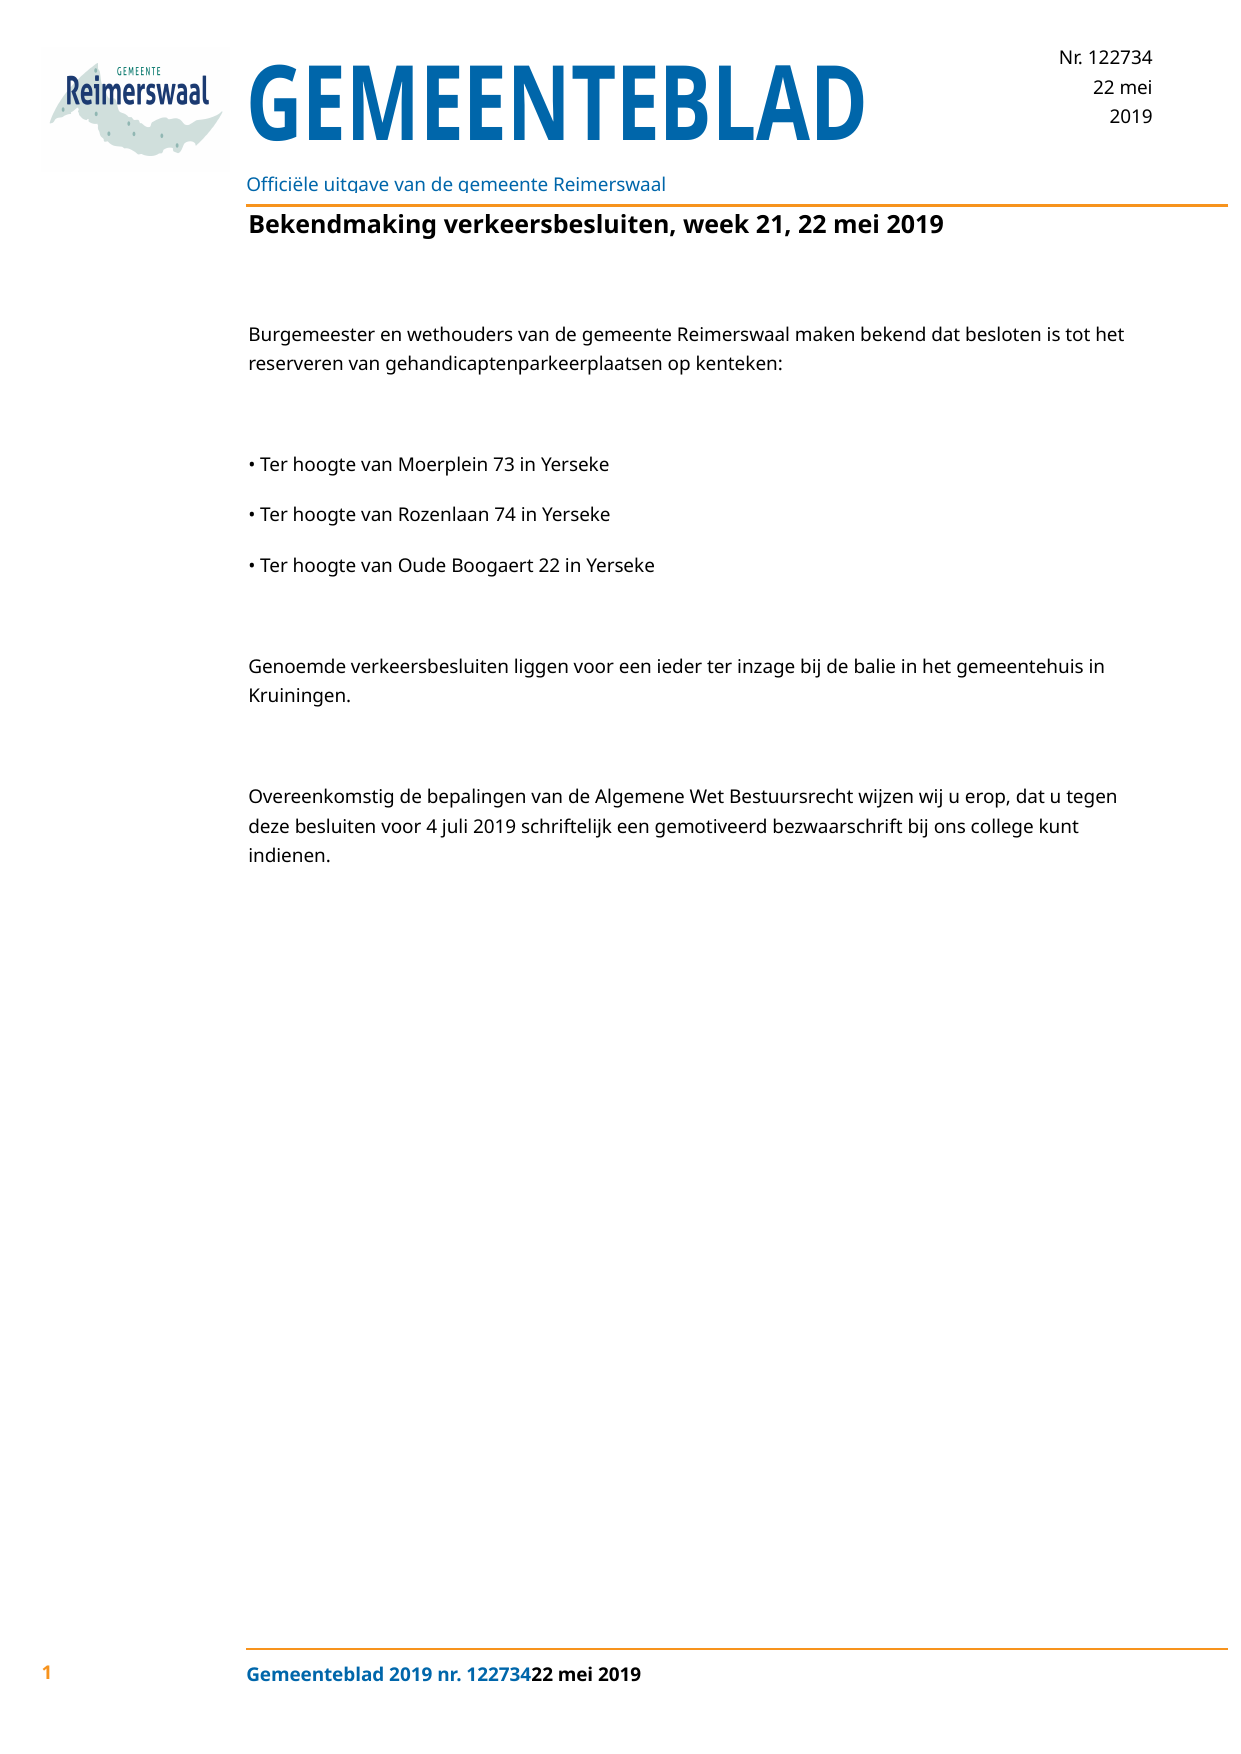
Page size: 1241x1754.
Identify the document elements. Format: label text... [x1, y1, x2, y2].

text Bekendmaking verkeersbesluiten, week 21, 22 mei 2019 [248, 207, 1152, 241]
picture [41, 47, 231, 172]
text • Ter hoogte van Rozenlaan 74 in Yerseke [248, 502, 1152, 527]
text Burgemeester en wethouders van de gemeente Reimerswaal maken bekend dat besloten is tot het reserveren van gehandicaptenparkeerplaatsen op kenteken: [248, 321, 1152, 376]
text Overeenkomstig de bepalingen van de Algemene Wet Bestuursrecht wijzen wij u erop, dat u tegen deze besluiten voor 4 juli 2019 schriftelijk een gemotiveerd bezwaarschrift bij ons college kunt indienen. [248, 783, 1152, 868]
text Genoemde verkeersbesluiten liggen voor een ieder ter inzage bij de balie in het gemeentehuis in Kruiningen. [248, 653, 1152, 708]
text • Ter hoogte van Oude Boogaert 22 in Yerseke [248, 552, 1152, 578]
text • Ter hoogte van Moerplein 73 in Yerseke [248, 451, 1152, 477]
